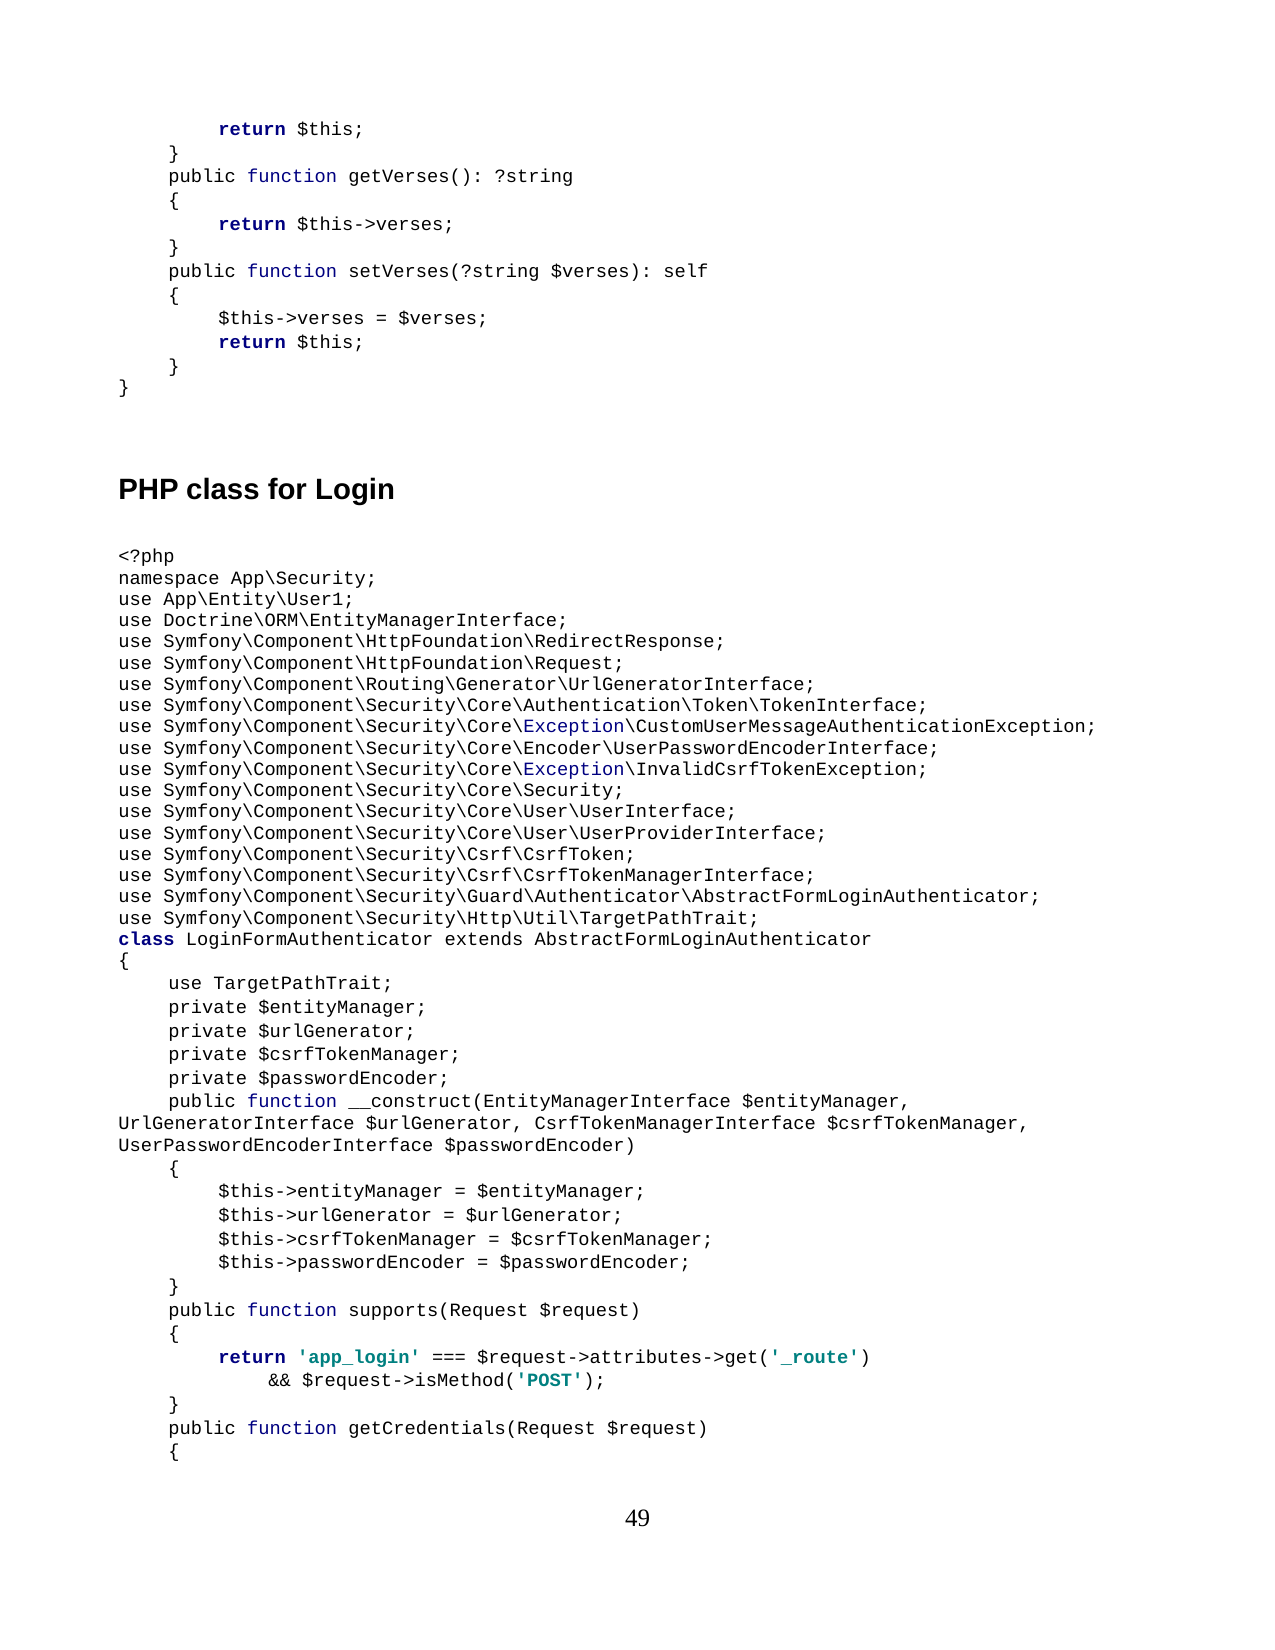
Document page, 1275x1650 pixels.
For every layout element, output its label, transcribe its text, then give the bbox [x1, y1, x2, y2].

text use Symfony\Component\Security\Http\Util\TargetPathTrait; [118, 908, 1157, 930]
text { [118, 1157, 1157, 1180]
text private $urlGenerator; [118, 1019, 1157, 1043]
text { [118, 1322, 1157, 1346]
text { [118, 189, 1157, 213]
text use Symfony\Component\HttpFoundation\Request; [118, 653, 1157, 675]
text use Doctrine\ORM\EntityManagerInterface; [118, 611, 1157, 632]
text { [118, 1440, 1157, 1464]
text use Symfony\Component\Security\Core\User\UserProviderInterface; [118, 823, 1157, 845]
text } [118, 236, 1157, 260]
text <?php [118, 547, 1157, 568]
text { [118, 284, 1157, 307]
text use Symfony\Component\Security\Guard\Authenticator\AbstractFormLoginAuthenticator; [118, 887, 1157, 908]
text use Symfony\Component\Security\Core\Exception\InvalidCsrfTokenException; [118, 760, 1157, 781]
text return $this; [118, 118, 1157, 142]
text return 'app_login' === $request->attributes->get('_route') [118, 1346, 1157, 1369]
text } [118, 354, 1157, 378]
text private $csrfTokenManager; [118, 1043, 1157, 1067]
text } [118, 378, 1157, 399]
text public function __construct(EntityManagerInterface $entityManager, UrlGeneratorInterface $urlGenerator, CsrfTokenManagerInterface $csrfTokenManager, UserPasswordEncoderInterface $passwordEncoder) [118, 1091, 1157, 1157]
text use Symfony\Component\Security\Core\Exception\CustomUserMessageAuthenticationException; [118, 717, 1157, 738]
text use Symfony\Component\Routing\Generator\UrlGeneratorInterface; [118, 675, 1157, 696]
text namespace App\Security; [118, 568, 1157, 590]
text private $entityManager; [118, 996, 1157, 1019]
text } [118, 1275, 1157, 1298]
text use Symfony\Component\Security\Core\Authentication\Token\TokenInterface; [118, 696, 1157, 717]
text use Symfony\Component\HttpFoundation\RedirectResponse; [118, 632, 1157, 653]
text } [118, 1393, 1157, 1417]
text use App\Entity\User1; [118, 590, 1157, 611]
text use Symfony\Component\Security\Csrf\CsrfTokenManagerInterface; [118, 866, 1157, 887]
text use Symfony\Component\Security\Core\Encoder\UserPasswordEncoderInterface; [118, 738, 1157, 760]
text $this->passwordEncoder = $passwordEncoder; [118, 1251, 1157, 1275]
text $this->urlGenerator = $urlGenerator; [118, 1204, 1157, 1228]
subtitle PHP class for Login [118, 472, 1157, 506]
text private $passwordEncoder; [118, 1067, 1157, 1091]
text class LoginFormAuthenticator extends AbstractFormLoginAuthenticator [118, 930, 1157, 951]
text return $this; [118, 331, 1157, 354]
text public function getCredentials(Request $request) [118, 1417, 1157, 1440]
text return $this->verses; [118, 213, 1157, 236]
text { [118, 951, 1157, 972]
text public function getVerses(): ?string [118, 165, 1157, 189]
text use Symfony\Component\Security\Core\Security; [118, 781, 1157, 802]
text } [118, 142, 1157, 165]
text && $request->isMethod('POST'); [118, 1369, 1157, 1393]
text $this->entityManager = $entityManager; [118, 1180, 1157, 1204]
text $this->verses = $verses; [118, 307, 1157, 331]
text use TargetPathTrait; [118, 972, 1157, 996]
text use Symfony\Component\Security\Csrf\CsrfToken; [118, 845, 1157, 866]
text public function setVerses(?string $verses): self [118, 260, 1157, 284]
text public function supports(Request $request) [118, 1298, 1157, 1322]
text use Symfony\Component\Security\Core\User\UserInterface; [118, 802, 1157, 823]
text $this->csrfTokenManager = $csrfTokenManager; [118, 1228, 1157, 1251]
